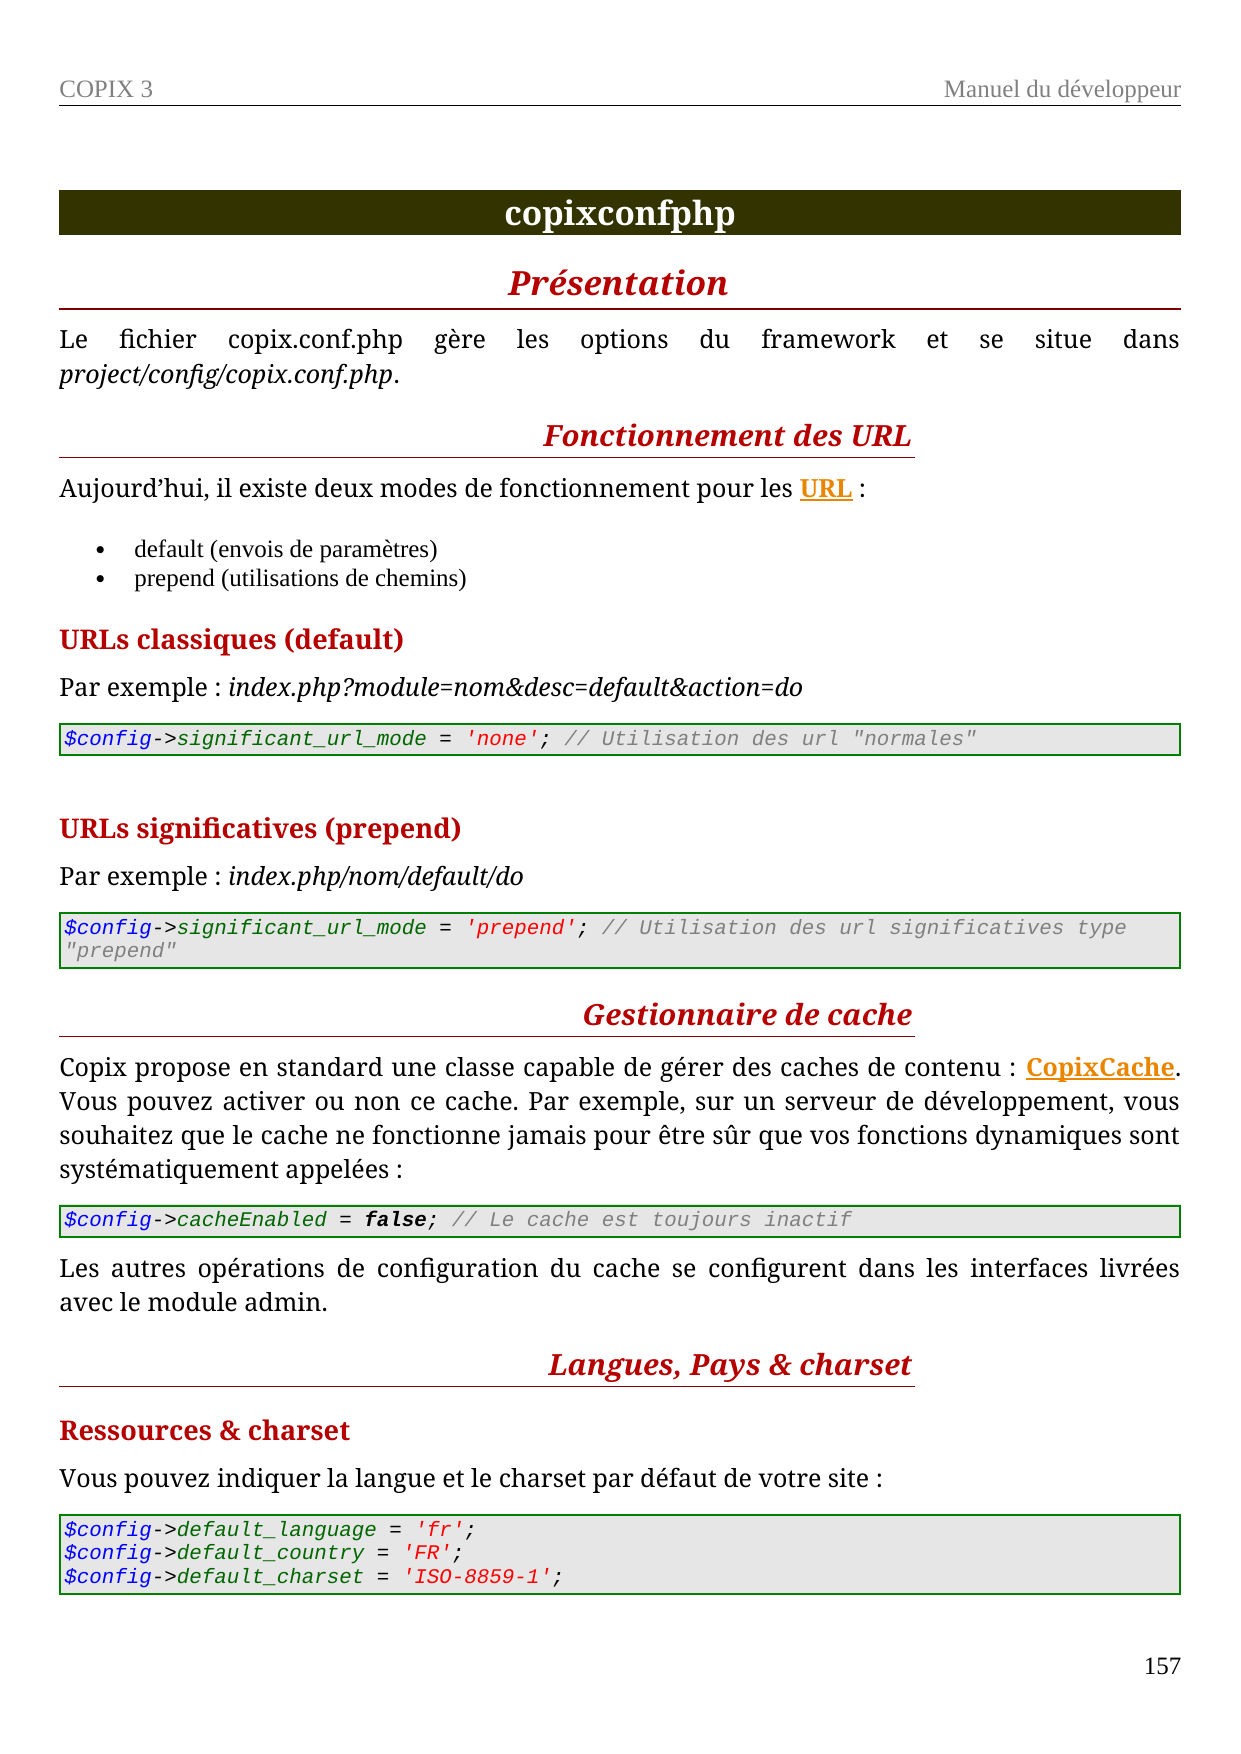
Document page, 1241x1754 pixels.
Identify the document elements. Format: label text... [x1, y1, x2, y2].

list default (envois de paramètres) [97, 534, 1181, 563]
text $config->default_charset = 'ISO-8859-1'; [61, 1561, 1179, 1593]
subtitle Gestionnaire de cache [59, 994, 915, 1036]
text Copix propose en standard une classe capable de gérer des caches de contenu : CopixCache. Vous pouvez activer ou non ce cache. Par exemple, sur un serveur de développement, vous souhaitez que le cache ne fonctionne jamais pour être sûr que vos fonctions dynamiques sont systématiquement appelées : [59, 1049, 1181, 1186]
subtitle URLs significatives (prepend) [59, 810, 1181, 847]
text Le fichier copix.conf.php gère les options du framework et se situe dans project/config/copix.conf.php. [59, 322, 1181, 390]
text Les autres opérations de configuration du cache se configurent dans les interfaces livrées avec le module admin. [59, 1251, 1181, 1319]
subtitle Présentation [59, 260, 1181, 308]
list prepend (utilisations de chemins) [97, 563, 1181, 591]
text $config->cacheEnabled = false; // Le cache est toujours inactif [61, 1207, 1179, 1236]
subtitle Ressources & charset [59, 1412, 1181, 1448]
text $config->default_country = 'FR'; [61, 1537, 1179, 1561]
subtitle copixconfphp [59, 190, 1181, 235]
text Par exemple : index.php?module=nom&desc=default&action=do [59, 670, 1181, 704]
subtitle Langues, Pays & charset [59, 1344, 915, 1386]
subtitle Fonctionnement des URL [59, 415, 915, 457]
text $config->significant_url_mode = 'prepend'; // Utilisation des url significatives type "prepend" [61, 914, 1179, 967]
text Par exemple : index.php/nom/default/do [59, 859, 1181, 893]
text Vous pouvez indiquer la langue et le charset par défaut de votre site : [59, 1461, 1181, 1495]
text Aujourd’hui, il existe deux modes de fonctionnement pour les URL : [59, 471, 1181, 505]
text $config->default_language = 'fr'; [61, 1516, 1179, 1537]
subtitle URLs classiques (default) [59, 621, 1181, 657]
text $config->significant_url_mode = 'none'; // Utilisation des url "normales" [61, 725, 1179, 754]
